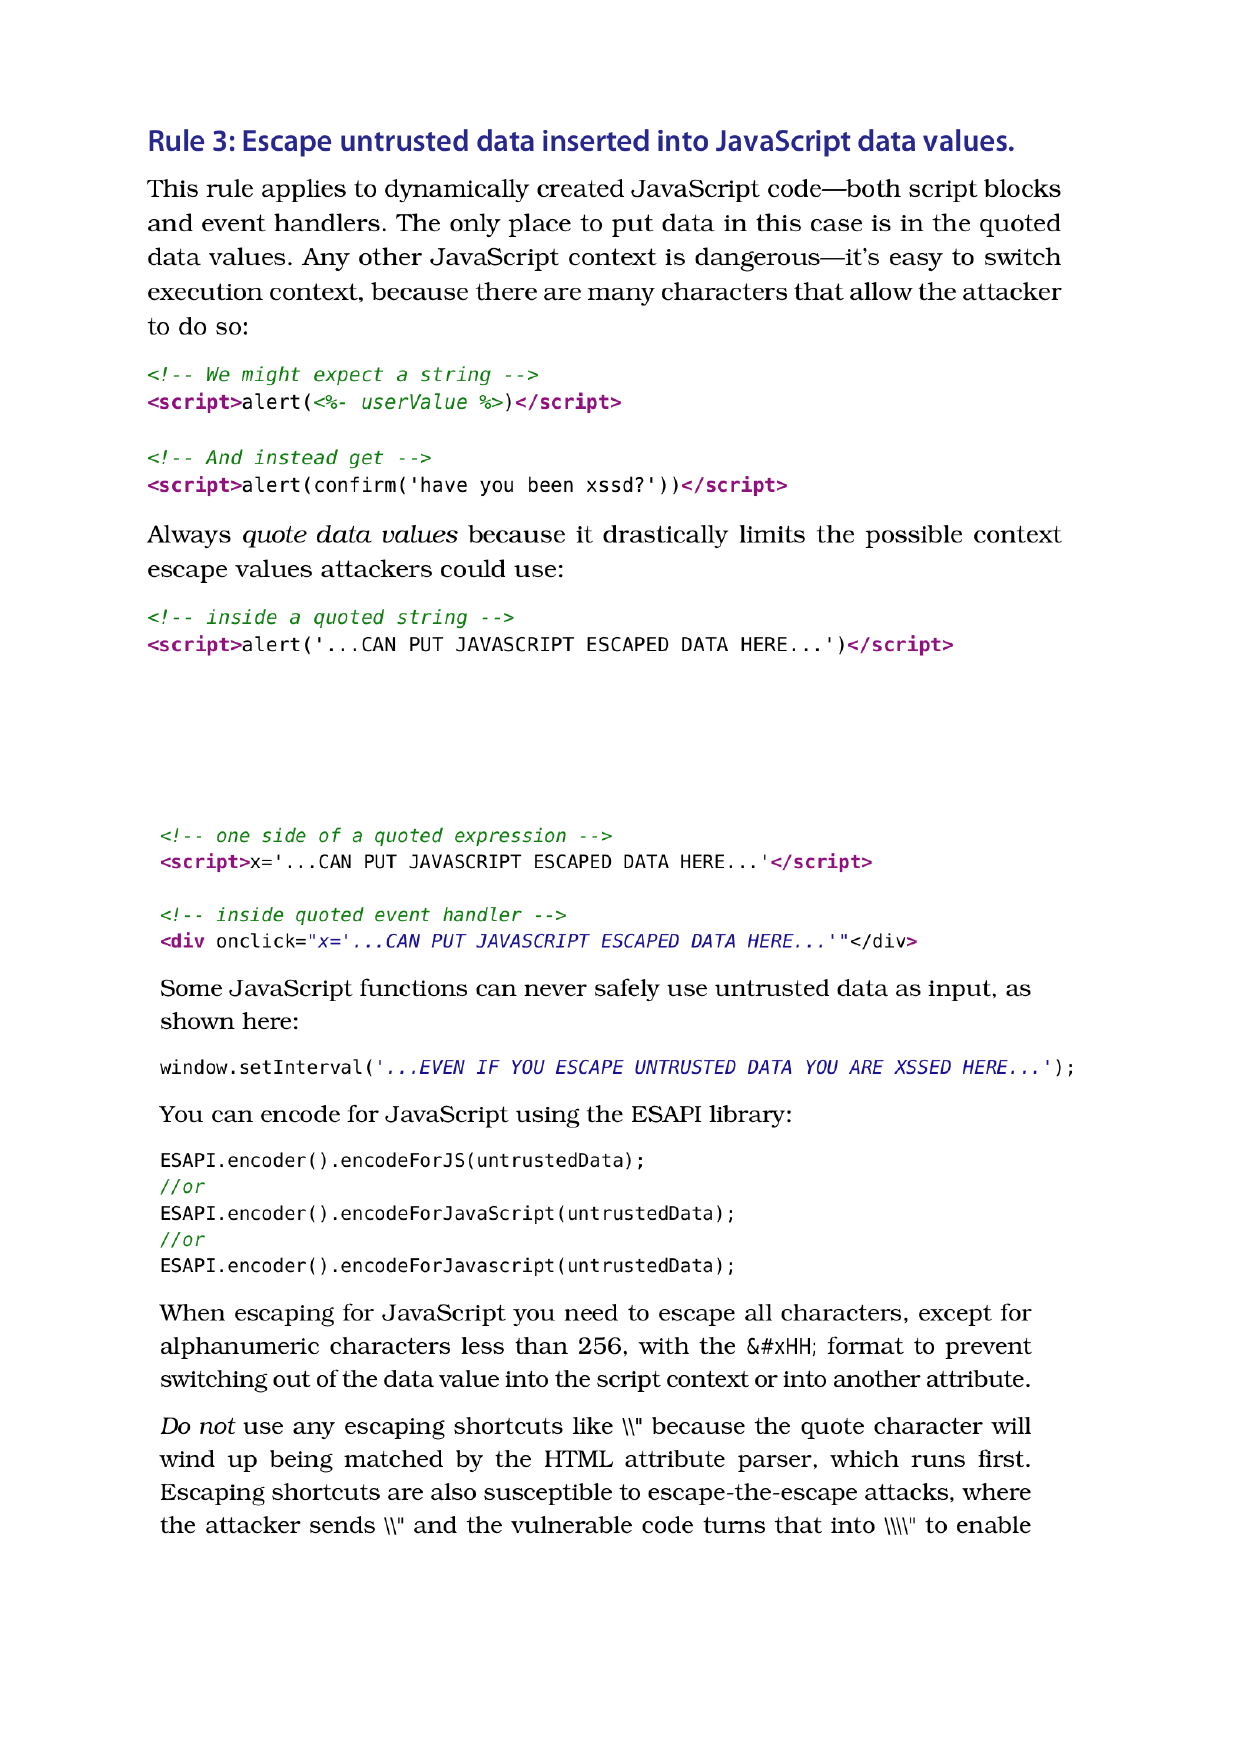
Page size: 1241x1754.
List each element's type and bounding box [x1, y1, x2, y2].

picture [118, 804, 1123, 1541]
picture [118, 118, 1123, 705]
